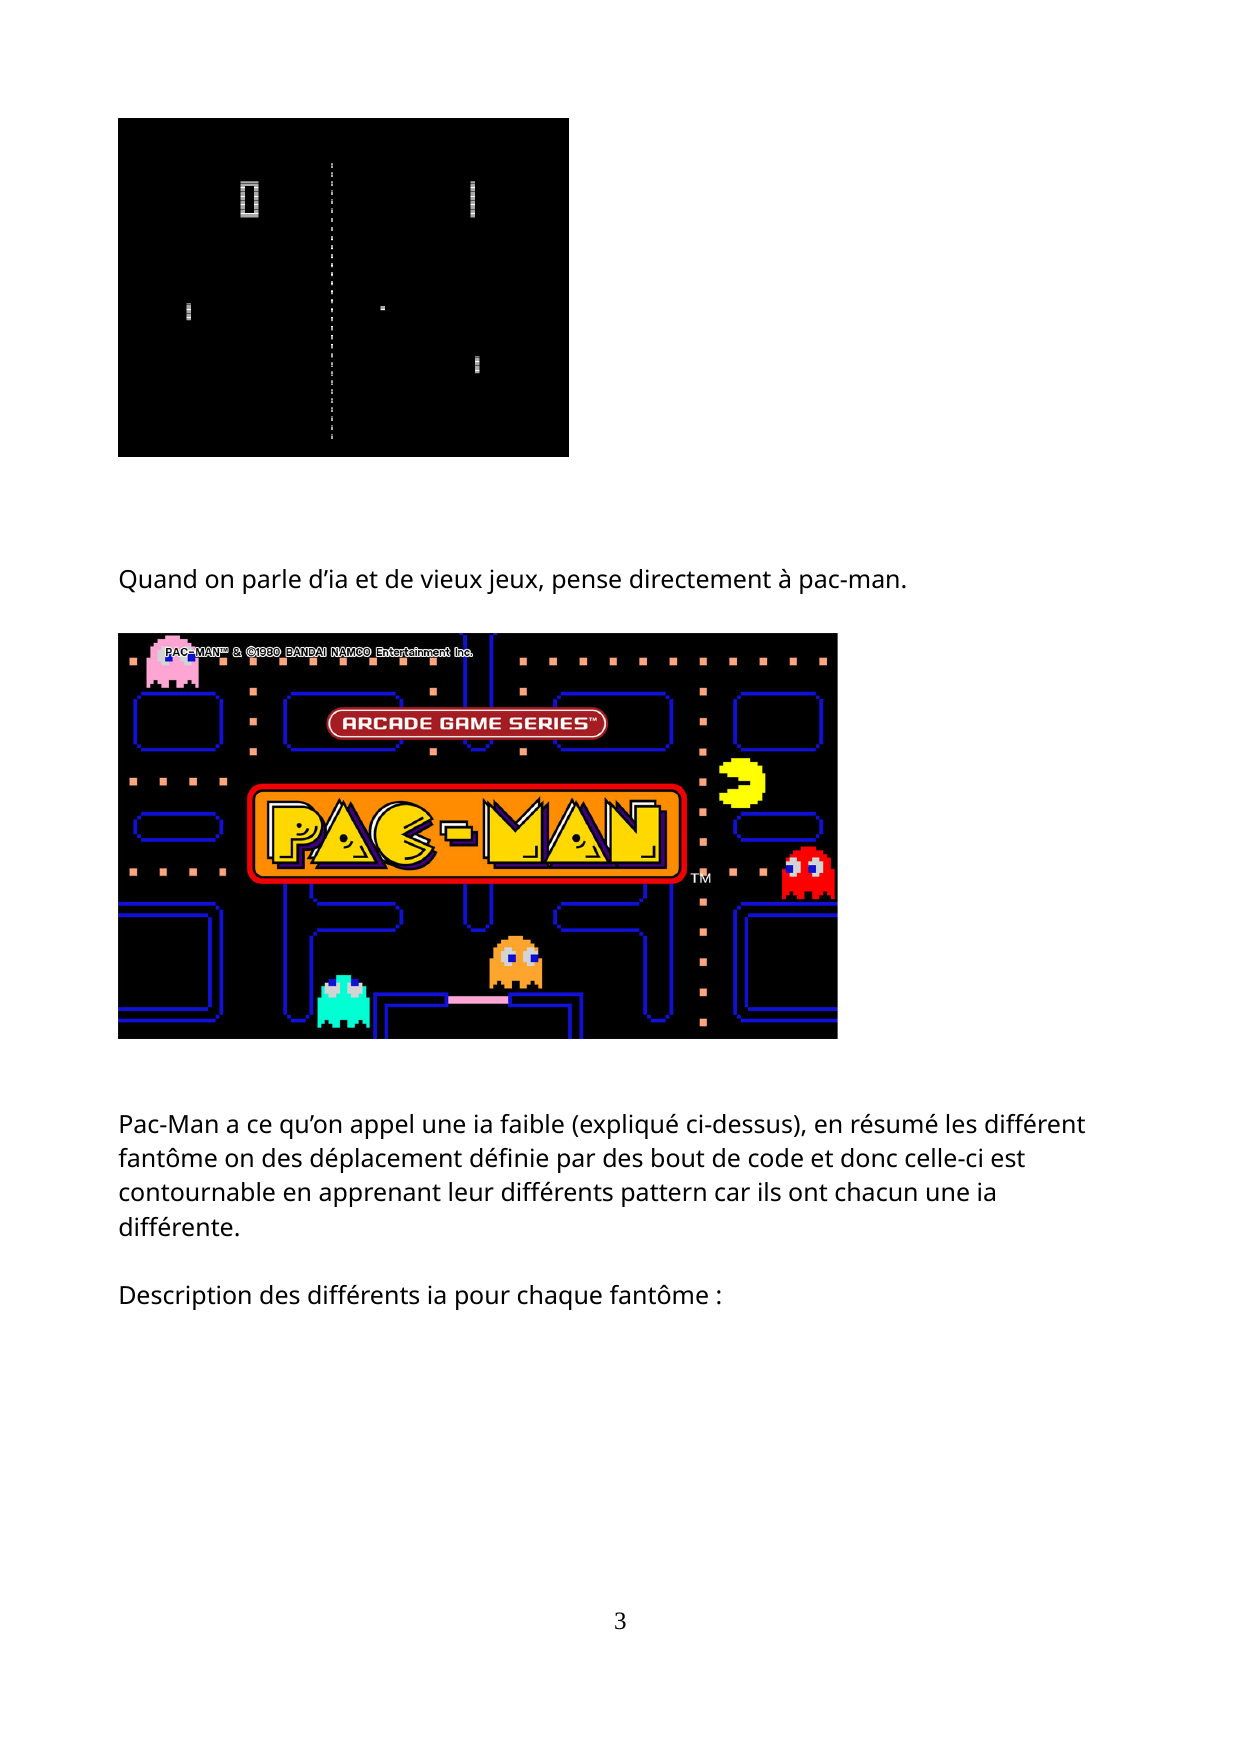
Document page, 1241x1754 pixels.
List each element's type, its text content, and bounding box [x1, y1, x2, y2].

text Pac-Man a ce qu’on appel une ia faible (expliqué ci-dessus), en résumé les différent fantôme on des déplacement définie par des bout de code et donc celle-ci est contournable en apprenant leur différents pattern car ils ont chacun une ia différente. [118, 1107, 1122, 1243]
picture [118, 633, 838, 1039]
picture [118, 118, 569, 457]
text Description des différents ia pour chaque fantôme : [118, 1277, 1122, 1311]
text Quand on parle d’ia et de vieux jeux, pense directement à pac-man. [118, 562, 1122, 596]
